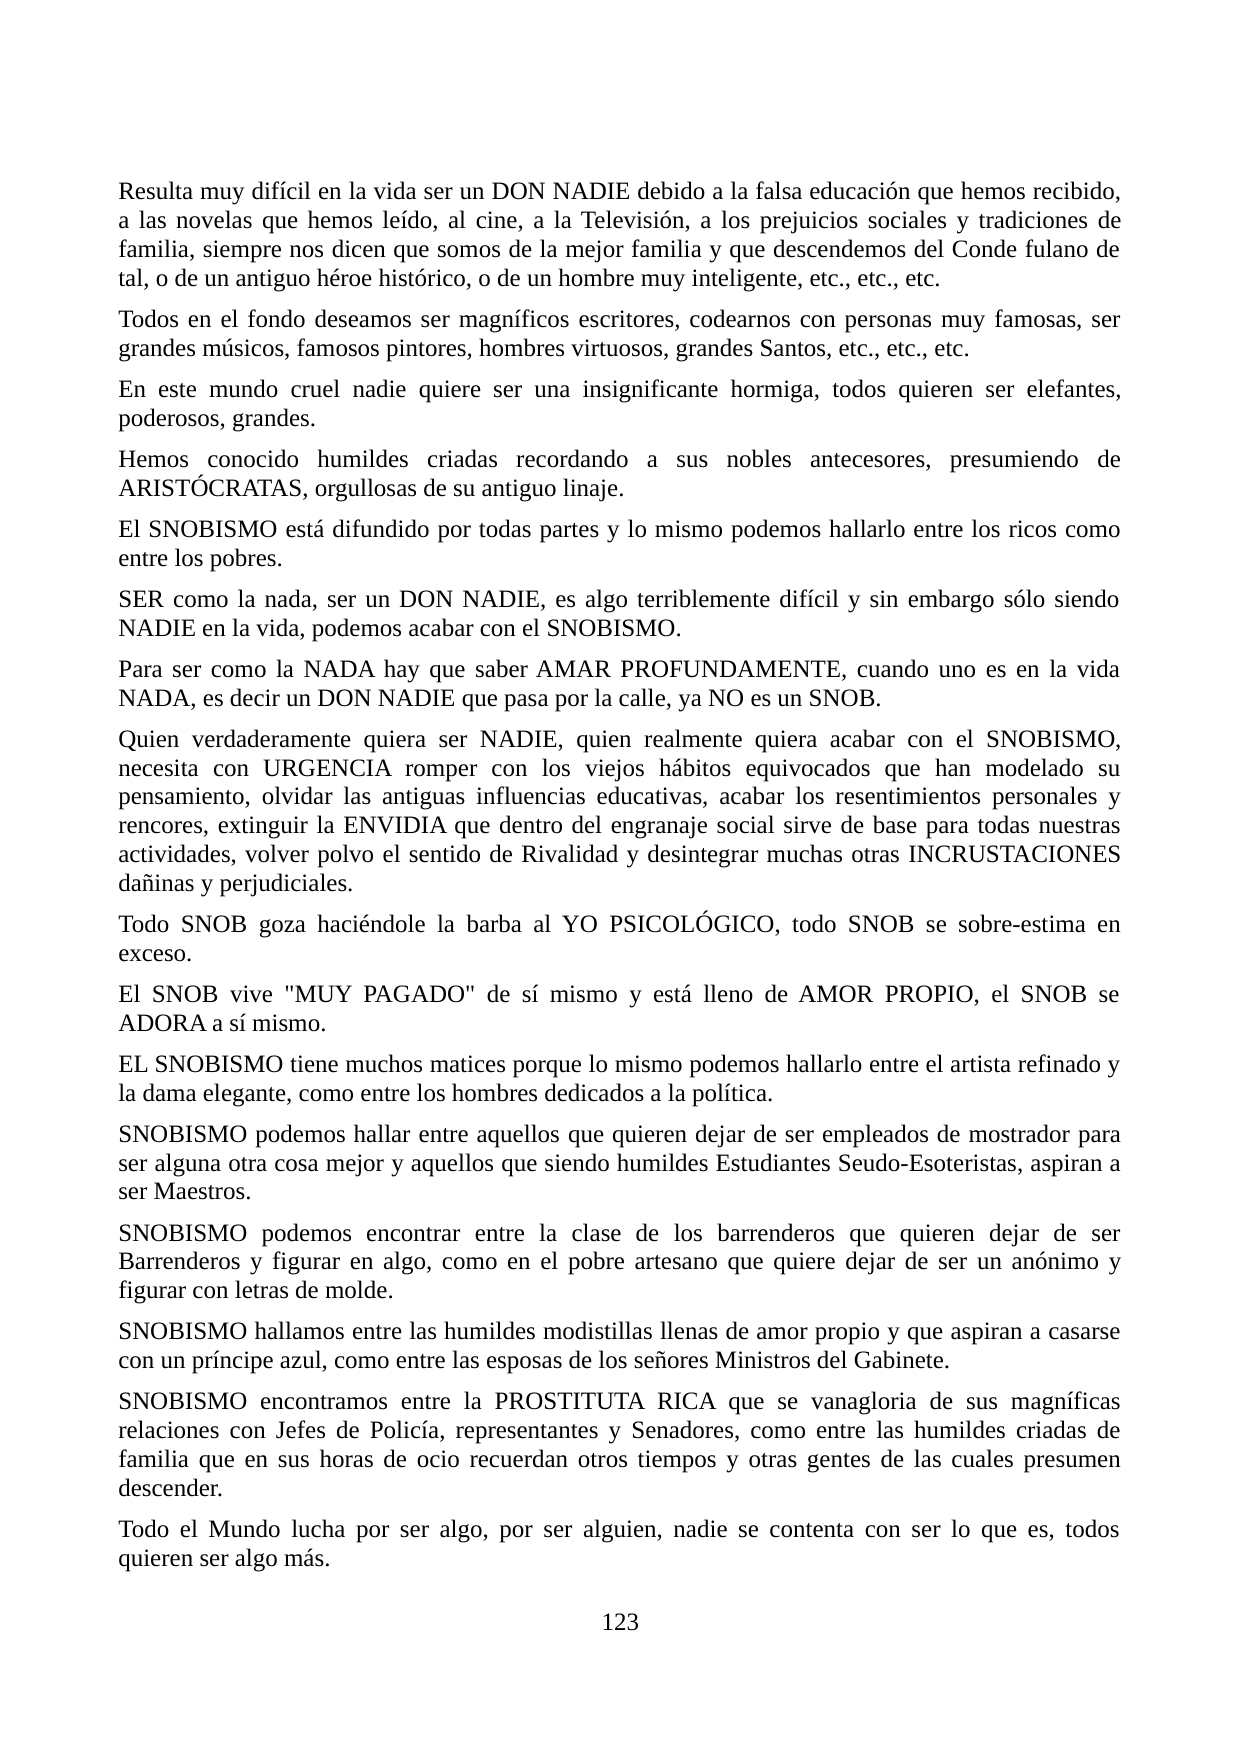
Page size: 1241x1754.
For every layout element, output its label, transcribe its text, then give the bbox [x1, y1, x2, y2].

text El SNOBISMO está difundido por todas partes y lo mismo podemos hallarlo entre los ricos como entre los pobres. [118, 514, 1122, 571]
text Para ser como la NADA hay que saber AMAR PROFUNDAMENTE, cuando uno es en la vida NADA, es decir un DON NADIE que pasa por la calle, ya NO es un SNOB. [118, 654, 1122, 711]
text En este mundo cruel nadie quiere ser una insignificante hormiga, todos quieren ser elefantes, poderosos, grandes. [118, 374, 1122, 431]
text Todos en el fondo deseamos ser magníficos escritores, codearnos con personas muy famosas, ser grandes músicos, famosos pintores, hombres virtuosos, grandes Santos, etc., etc., etc. [118, 304, 1122, 361]
text Hemos conocido humildes criadas recordando a sus nobles antecesores, presumiendo de ARISTÓCRATAS, orgullosas de su antiguo linaje. [118, 444, 1122, 501]
text El SNOB vive "MUY PAGADO" de sí mismo y está lleno de AMOR PROPIO, el SNOB se ADORA a sí mismo. [118, 979, 1122, 1036]
text Todo SNOB goza haciéndole la barba al YO PSICOLÓGICO, todo SNOB se sobre-estima en exceso. [118, 909, 1122, 966]
text Todo el Mundo lucha por ser algo, por ser alguien, nadie se contenta con ser lo que es, todos quieren ser algo más. [118, 1514, 1122, 1571]
text Quien verdaderamente quiera ser NADIE, quien realmente quiera acabar con el SNOBISMO, necesita con URGENCIA romper con los viejos hábitos equivocados que han modelado su pensamiento, olvidar las antiguas influencias educativas, acabar los resentimientos personales y rencores, extinguir la ENVIDIA que dentro del engranaje social sirve de base para todas nuestras actividades, volver polvo el sentido de Rivalidad y desintegrar muchas otras INCRUSTACIONES dañinas y perjudiciales. [118, 724, 1122, 896]
text SNOBISMO hallamos entre las humildes modistillas llenas de amor propio y que aspiran a casarse con un príncipe azul, como entre las esposas de los señores Ministros del Gabinete. [118, 1316, 1122, 1374]
text SNOBISMO encontramos entre la PROSTITUTA RICA que se vanagloria de sus magníficas relaciones con Jefes de Policía, representantes y Senadores, como entre las humildes criadas de familia que en sus horas de ocio recuerdan otros tiempos y otras gentes de las cuales presumen descender. [118, 1386, 1122, 1501]
text SNOBISMO podemos encontrar entre la clase de los barrenderos que quieren dejar de ser Barrenderos y figurar en algo, como en el pobre artesano que quiere dejar de ser un anónimo y figurar con letras de molde. [118, 1218, 1122, 1304]
text EL SNOBISMO tiene muchos matices porque lo mismo podemos hallarlo entre el artista refinado y la dama elegante, como entre los hombres dedicados a la política. [118, 1049, 1122, 1106]
text SER como la nada, ser un DON NADIE, es algo terriblemente difícil y sin embargo sólo siendo NADIE en la vida, podemos acabar con el SNOBISMO. [118, 584, 1122, 641]
text Resulta muy difícil en la vida ser un DON NADIE debido a la falsa educación que hemos recibido, a las novelas que hemos leído, al cine, a la Televisión, a los prejuicios sociales y tradiciones de familia, siempre nos dicen que somos de la mejor familia y que descendemos del Conde fulano de tal, o de un antiguo héroe histórico, o de un hombre muy inteligente, etc., etc., etc. [118, 176, 1122, 291]
text SNOBISMO podemos hallar entre aquellos que quieren dejar de ser empleados de mostrador para ser alguna otra cosa mejor y aquellos que siendo humildes Estudiantes Seudo-Esoteristas, aspiran a ser Maestros. [118, 1119, 1122, 1205]
